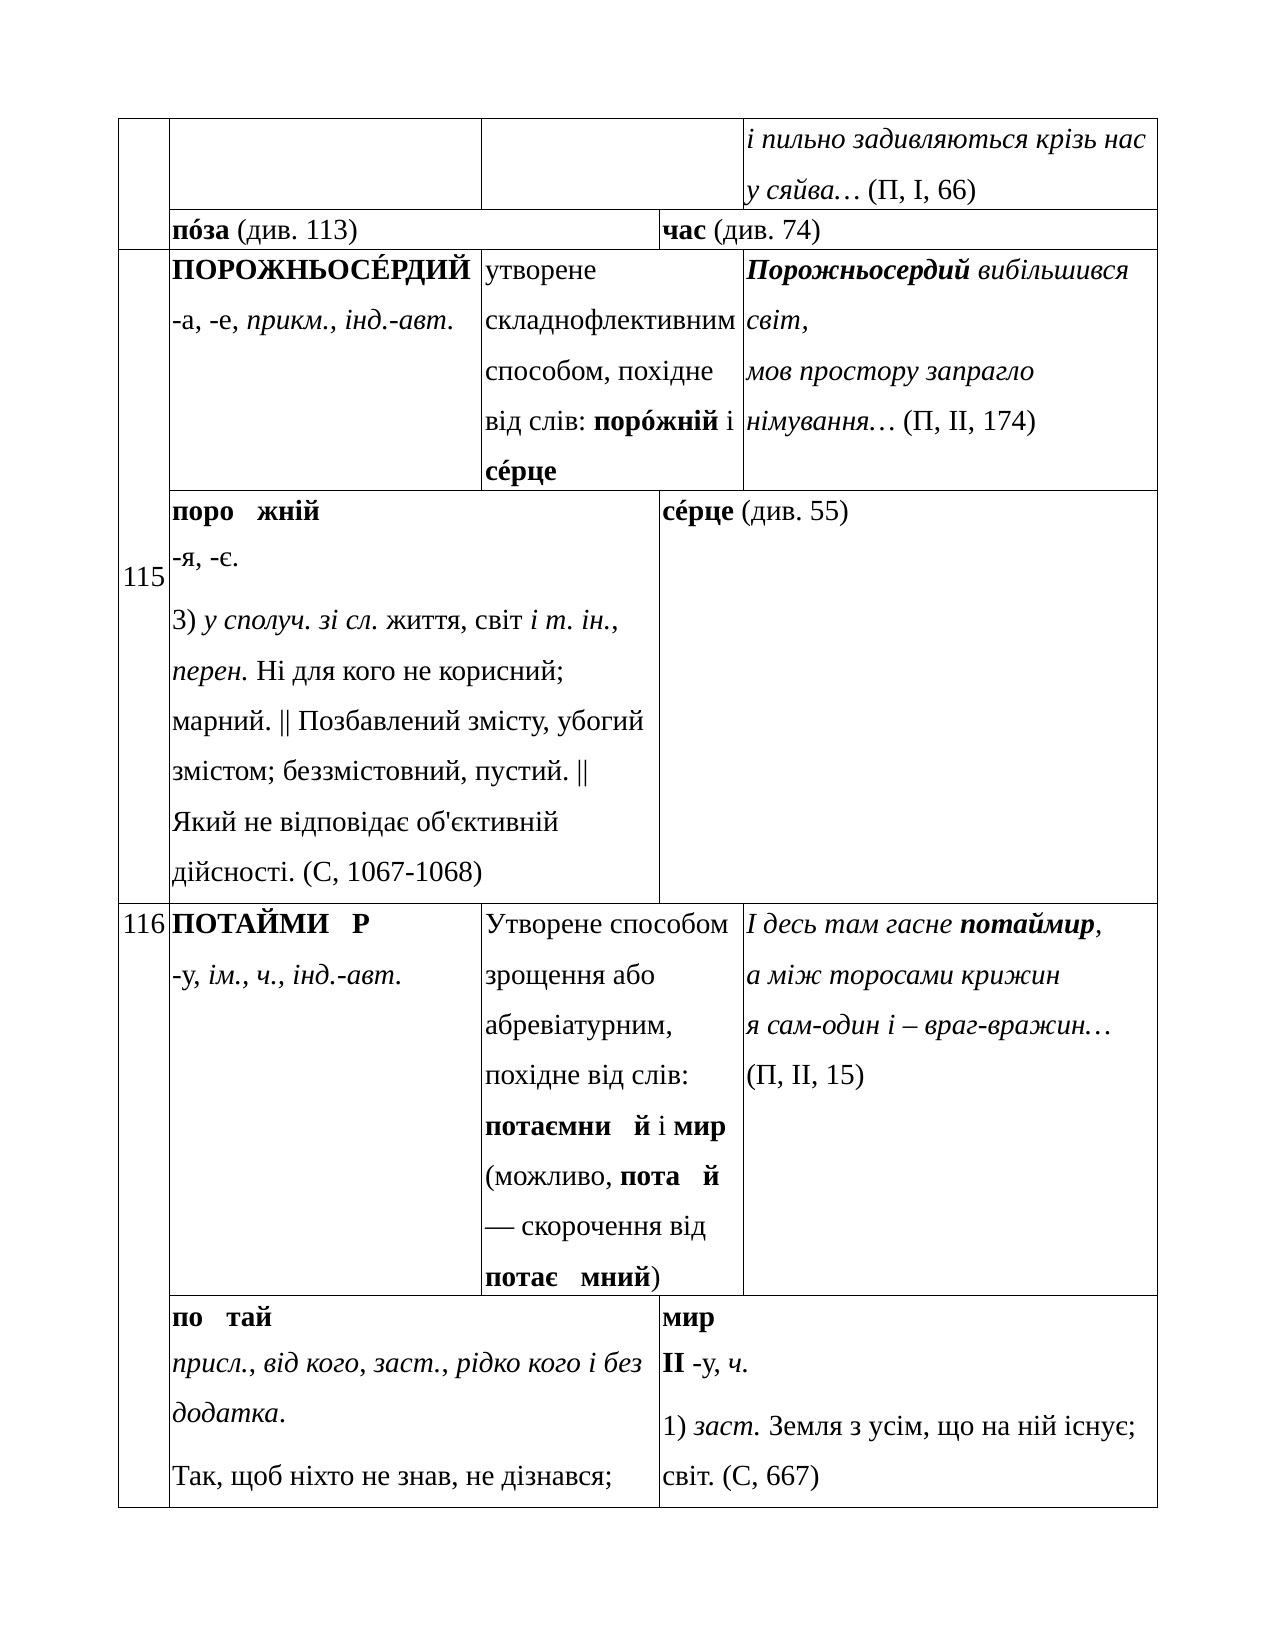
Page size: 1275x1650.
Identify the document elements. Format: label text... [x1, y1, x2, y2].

table_cell Порожньосердий вибільшився світ, мов простору запрагло німування… (П, ІІ, 174) [744, 250, 1157, 490]
table_cell і пильно задивляються крізь нас у сяйва… (П, І, 66) [744, 119, 1157, 208]
table_cell мир II -у, ч. 1) заст. Земля з усім, що на ній існує; світ. (С, 667) [660, 1296, 1157, 1507]
table_cell Порожньосéрдий -а, -е, прикм., інд.-авт. [170, 250, 481, 490]
table_cell сéрце (див. 55) [660, 491, 1157, 903]
table_cell І десь там гасне потаймир, а між торосами крижин я сам-один і – враг-вражин… (П, ІІ, 15) [744, 904, 1157, 1295]
table_cell [482, 119, 743, 208]
table_cell Потаймир -у, ім., ч., інд.-авт. [170, 904, 481, 1295]
table_cell пóза (див. 113) [170, 210, 659, 249]
table_cell Утворене способом зрощення або абревіатурним, похідне від слів: потаємний і мир (можливо, потай — скорочення від потаємний) [482, 904, 743, 1295]
table_cell потай присл., від кого, заст., рідко кого і без додатка. Так, щоб ніхто не знав, не дізнався; [170, 1296, 659, 1507]
table_cell час (див. 74) [660, 210, 1157, 249]
table_cell утворене складнофлективним способом, похідне від слів: порóжній і сéрце [482, 250, 743, 490]
table_cell [170, 119, 481, 208]
table_cell порожній -я, -є. 3) у сполуч. зі сл. життя, світ і т. ін., перен. Ні для кого не корисний; марний. || Позбавлений змісту, убогий змістом; беззмістовний, пустий. || Який не відповідає об'єктивній дійсності. (С, 1067-1068) [170, 491, 659, 903]
table_cell [119, 119, 169, 249]
table_cell 115 [119, 250, 169, 903]
table_cell 116 [119, 904, 169, 1507]
